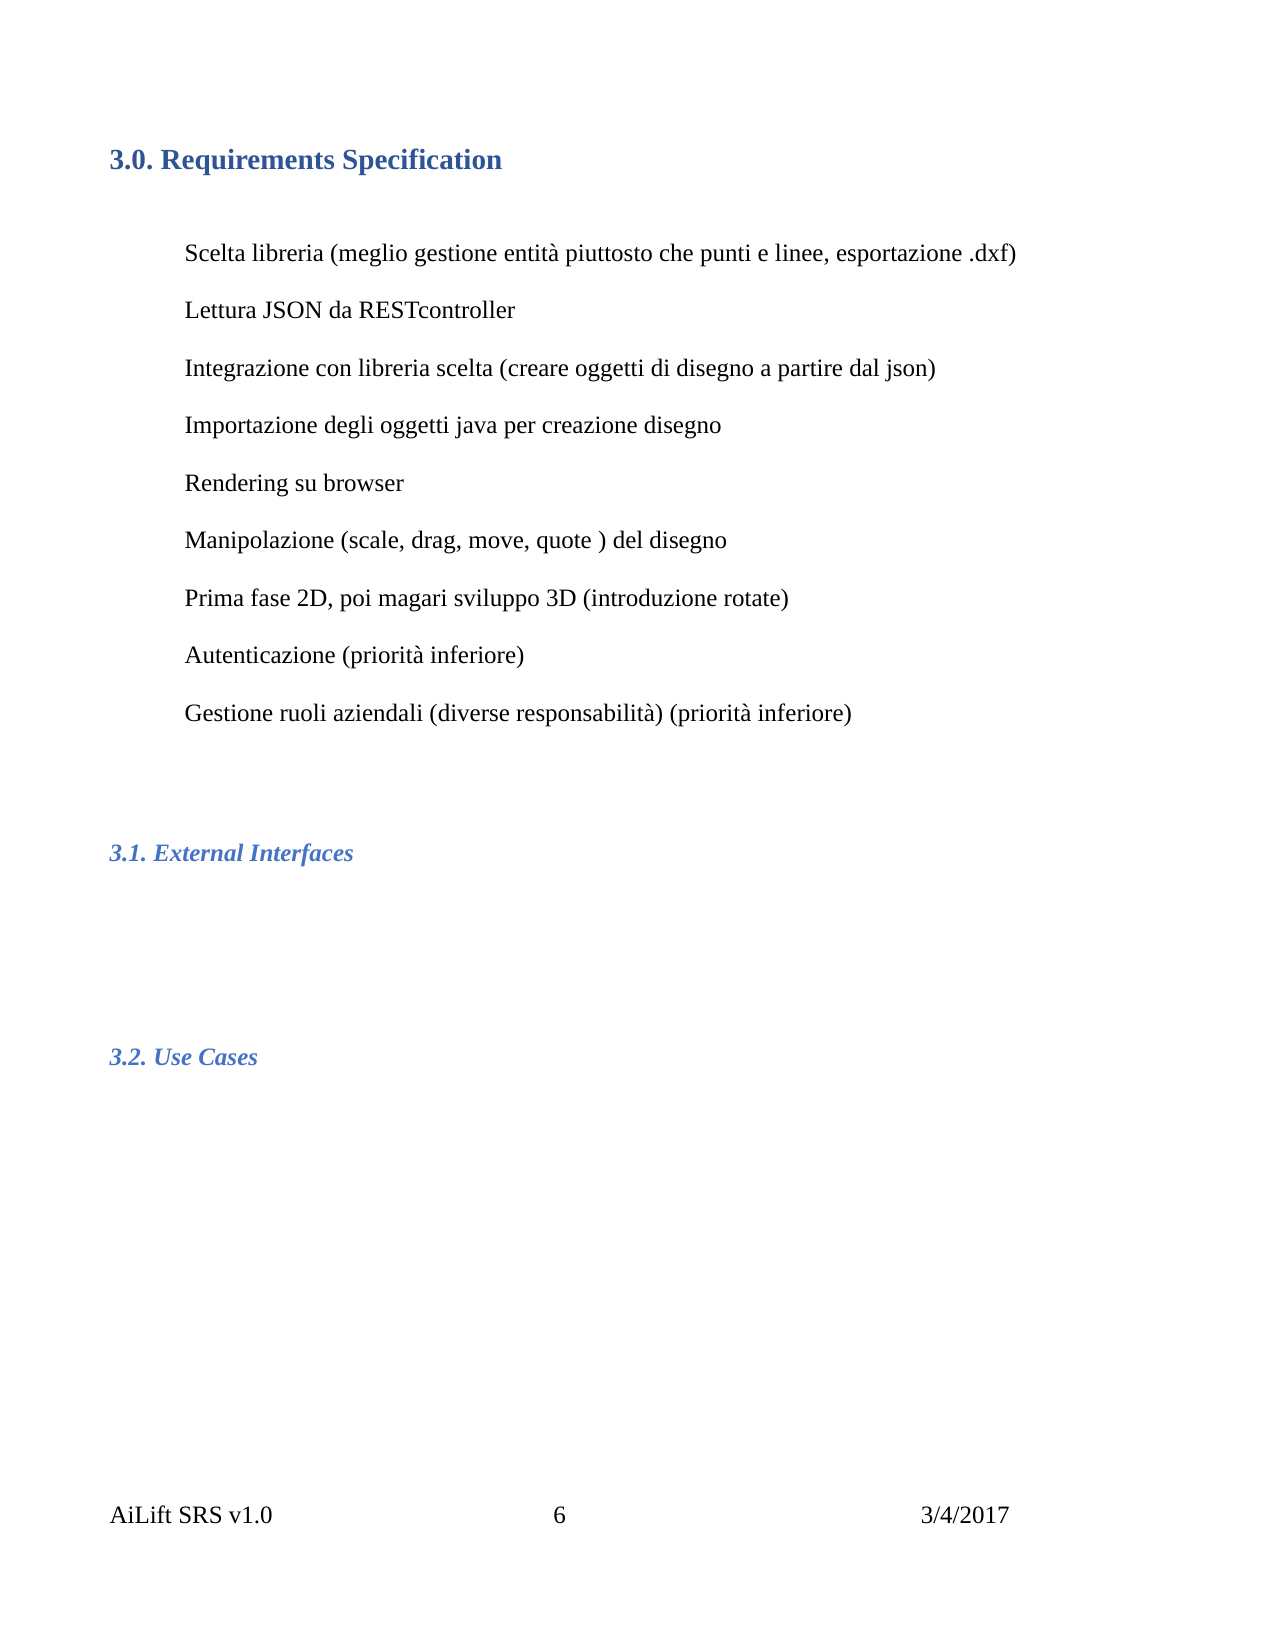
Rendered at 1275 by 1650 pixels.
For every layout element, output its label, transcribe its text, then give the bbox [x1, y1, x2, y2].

subtitle 3.1. External Interfaces [109, 838, 1162, 867]
text Scelta libreria (meglio gestione entità piuttosto che punti e linee, esportazione .dxf) [109, 238, 1162, 267]
text Lettura JSON da RESTcontroller [109, 295, 1162, 324]
text Importazione degli oggetti java per creazione disegno [109, 410, 1162, 439]
subtitle 3.2. Use Cases [109, 1042, 1162, 1070]
text Prima fase 2D, poi magari sviluppo 3D (introduzione rotate) [109, 583, 1162, 612]
text Manipolazione (scale, drag, move, quote ) del disegno [109, 525, 1162, 554]
subtitle 3.0. Requirements Specification [109, 142, 1162, 176]
text Rendering su browser [109, 468, 1162, 497]
text Autenticazione (priorità inferiore) [109, 640, 1162, 669]
text Gestione ruoli aziendali (diverse responsabilità) (priorità inferiore) [109, 698, 1162, 727]
text Integrazione con libreria scelta (creare oggetti di disegno a partire dal json) [109, 353, 1162, 382]
